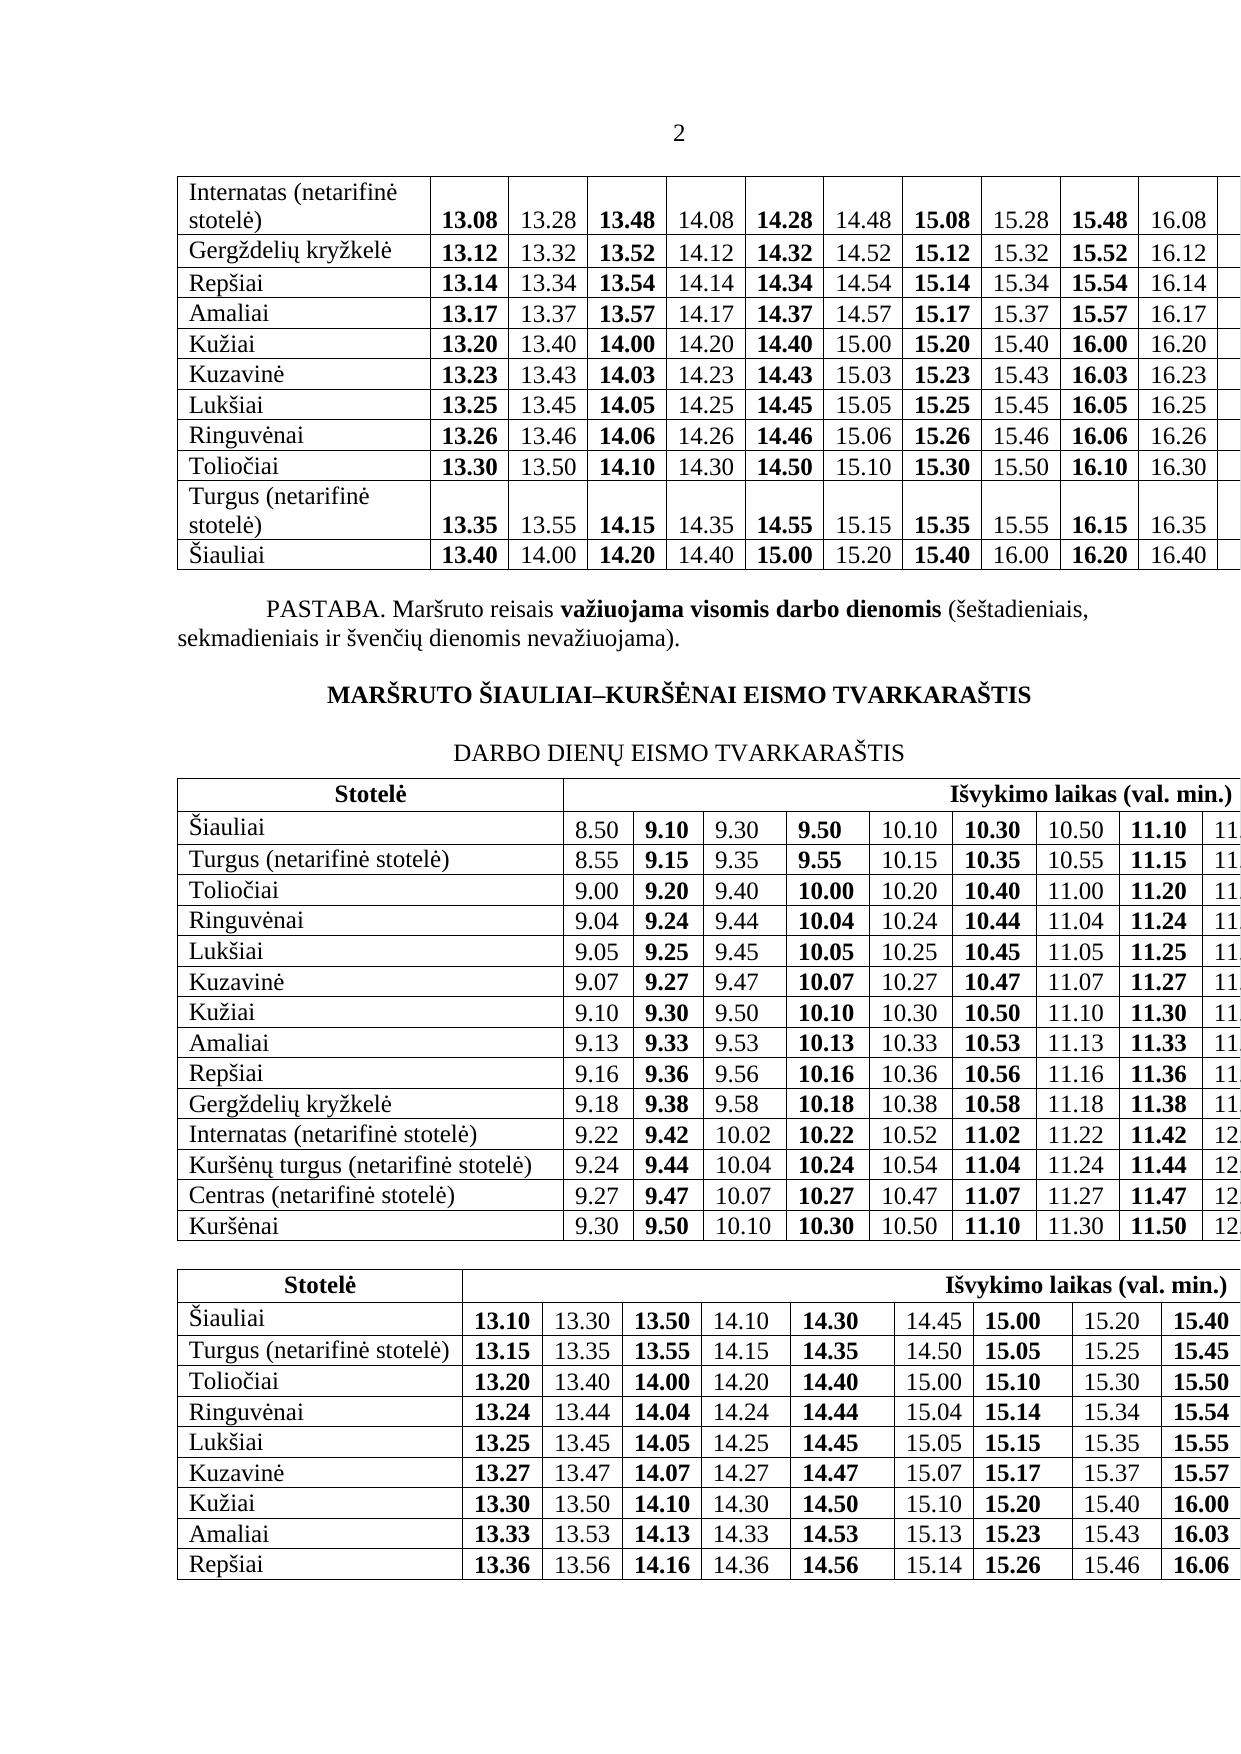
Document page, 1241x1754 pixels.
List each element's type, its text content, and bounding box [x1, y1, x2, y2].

table_cell 13.45 [509, 390, 587, 419]
table_cell 11.13 [1037, 1028, 1119, 1057]
table_cell 15.34 [1073, 1397, 1161, 1426]
table_cell Amaliai [178, 298, 430, 328]
table_cell Toliočiai [178, 451, 430, 480]
table_cell 14.10 [702, 1303, 790, 1334]
table_cell 15.55 [1162, 1427, 1240, 1457]
table_cell 15.40 [1162, 1303, 1240, 1334]
table_cell 13.53 [543, 1519, 622, 1548]
table_cell 13.32 [509, 235, 587, 267]
table_cell Repšiai [178, 1549, 462, 1579]
table_cell 9.25 [634, 936, 703, 966]
table_cell 15.35 [903, 481, 981, 539]
table_cell 15.00 [824, 329, 902, 358]
table_cell 10.50 [953, 997, 1036, 1027]
table_cell 14.07 [623, 1458, 701, 1487]
table_cell 13.56 [543, 1549, 622, 1579]
table_cell [1218, 329, 1240, 358]
table_cell 15.54 [1162, 1397, 1240, 1426]
table_cell 13.50 [623, 1303, 701, 1334]
table_cell 13.54 [588, 268, 666, 297]
table_cell 11.10 [1037, 997, 1119, 1027]
table_cell 11.50 [1203, 997, 1240, 1027]
table_cell 15.30 [903, 451, 981, 480]
table_cell Toliočiai [178, 1366, 462, 1396]
table_cell 9.15 [634, 845, 703, 874]
table_cell 11.30 [1120, 997, 1202, 1027]
table_cell 11.04 [953, 1150, 1036, 1179]
table_cell 15.17 [903, 298, 981, 328]
table_cell 15.46 [982, 420, 1060, 450]
table_cell 13.57 [588, 298, 666, 328]
table_cell 9.16 [564, 1058, 633, 1088]
table_cell 13.45 [543, 1427, 622, 1457]
table_cell 13.55 [509, 481, 587, 539]
table_cell 10.38 [870, 1089, 952, 1118]
table_cell 16.06 [1162, 1549, 1240, 1579]
table_cell 11.07 [953, 1180, 1036, 1210]
table_cell 15.23 [903, 359, 981, 389]
table_cell 11.05 [1037, 936, 1119, 966]
table_cell 11.56 [1203, 1058, 1240, 1088]
table_cell [1218, 298, 1240, 328]
table_cell 9.58 [704, 1089, 786, 1118]
table_cell 9.47 [704, 967, 786, 996]
table_cell 10.15 [870, 845, 952, 874]
table_cell 10.00 [787, 875, 869, 904]
table_cell 11.53 [1203, 1028, 1240, 1057]
table_cell 11.20 [1120, 875, 1202, 904]
table_cell 15.14 [974, 1397, 1072, 1426]
table_cell 9.10 [564, 997, 633, 1027]
table_cell 15.12 [903, 235, 981, 267]
table_cell 11.45 [1203, 936, 1240, 966]
table_cell 10.20 [870, 875, 952, 904]
table_cell 13.10 [463, 1303, 542, 1334]
table_cell 13.50 [509, 451, 587, 480]
table_cell 10.10 [870, 812, 952, 843]
table_cell 14.46 [746, 420, 823, 450]
table_cell 15.05 [895, 1427, 973, 1457]
table_cell 14.20 [667, 329, 745, 358]
table_cell 14.40 [746, 329, 823, 358]
table_cell Repšiai [178, 268, 430, 297]
table_cell 14.48 [824, 177, 902, 234]
table_cell 15.13 [895, 1519, 973, 1548]
table_cell 15.03 [824, 359, 902, 389]
table_cell 10.02 [704, 1119, 786, 1149]
table_cell 14.40 [667, 540, 745, 569]
table_cell 11.35 [1203, 845, 1240, 874]
table_cell 15.40 [1073, 1488, 1161, 1518]
table_cell 12.04 [1203, 1150, 1240, 1179]
table_cell 14.10 [623, 1488, 701, 1518]
table_cell [1218, 540, 1240, 569]
table_cell 15.32 [982, 235, 1060, 267]
table_cell 15.35 [1073, 1427, 1161, 1457]
table_cell 15.23 [974, 1519, 1072, 1548]
table_cell 16.00 [982, 540, 1060, 569]
table_cell 11.00 [1037, 875, 1119, 904]
table_cell 10.33 [870, 1028, 952, 1057]
table_cell 15.20 [974, 1488, 1072, 1518]
text MARŠRUTO ŠIAULIAI–KURŠĖNAI EISMO TVARKARAŠTIS [177, 680, 1181, 709]
table_cell 11.18 [1037, 1089, 1119, 1118]
table_cell 10.25 [870, 936, 952, 966]
table_cell 13.36 [463, 1549, 542, 1579]
table_cell 13.52 [588, 235, 666, 267]
table_cell Kuzavinė [178, 359, 430, 389]
table_cell 16.00 [1162, 1488, 1240, 1518]
table_cell 9.36 [634, 1058, 703, 1088]
table_cell 14.28 [746, 177, 823, 234]
table_cell 14.24 [702, 1397, 790, 1426]
table_cell Amaliai [178, 1028, 563, 1057]
table_cell 10.50 [1037, 812, 1119, 843]
table_cell 11.38 [1120, 1089, 1202, 1118]
table_cell 14.00 [509, 540, 587, 569]
table_cell 13.43 [509, 359, 587, 389]
table_cell 13.30 [463, 1488, 542, 1518]
table_cell 16.00 [1061, 329, 1138, 358]
table_cell 14.25 [702, 1427, 790, 1457]
table_cell [1218, 451, 1240, 480]
table_cell 14.50 [895, 1336, 973, 1365]
table_cell 10.47 [870, 1180, 952, 1210]
table_cell 15.28 [982, 177, 1060, 234]
table_cell 14.15 [702, 1336, 790, 1365]
table_cell 13.40 [431, 540, 508, 569]
table_cell 14.04 [623, 1397, 701, 1426]
table_cell 14.13 [623, 1519, 701, 1548]
table_header Stotelė [178, 1270, 462, 1302]
table_cell 10.50 [870, 1211, 952, 1239]
table_cell 13.50 [543, 1488, 622, 1518]
table_cell 15.00 [895, 1366, 973, 1396]
table_cell 14.50 [791, 1488, 894, 1518]
table_cell Gergždelių kryžkelė [178, 235, 430, 267]
table_cell 15.20 [903, 329, 981, 358]
table_cell 14.00 [623, 1366, 701, 1396]
table_cell 14.32 [746, 235, 823, 267]
table_cell 16.20 [1139, 329, 1217, 358]
table_cell Kuršėnų turgus (netarifinė stotelė) [178, 1150, 563, 1179]
table_cell 16.06 [1061, 420, 1138, 450]
table_cell 15.26 [903, 420, 981, 450]
table_cell 14.03 [588, 359, 666, 389]
table_cell 13.25 [463, 1427, 542, 1457]
table_cell 15.15 [824, 481, 902, 539]
table_cell 15.05 [974, 1336, 1072, 1365]
table_cell 14.33 [702, 1519, 790, 1548]
table_cell 11.50 [1120, 1211, 1202, 1239]
table_cell 13.26 [431, 420, 508, 450]
table_cell 10.27 [870, 967, 952, 996]
table_cell 15.04 [895, 1397, 973, 1426]
table_cell [1218, 177, 1240, 234]
table_cell 16.26 [1139, 420, 1217, 450]
table_cell 13.20 [463, 1366, 542, 1396]
table_cell 14.25 [667, 390, 745, 419]
table_cell 16.05 [1061, 390, 1138, 419]
table_cell [1218, 235, 1240, 267]
table_cell 14.15 [588, 481, 666, 539]
table_cell 15.14 [903, 268, 981, 297]
table_cell 9.50 [704, 997, 786, 1027]
table_cell 13.20 [431, 329, 508, 358]
table_cell 16.10 [1061, 451, 1138, 480]
table_cell Kuzavinė [178, 1458, 462, 1487]
table_cell 14.16 [623, 1549, 701, 1579]
table_cell 10.05 [787, 936, 869, 966]
table_cell 9.45 [704, 936, 786, 966]
table_cell 15.57 [1162, 1458, 1240, 1487]
table_cell 9.44 [634, 1150, 703, 1179]
table_cell 10.24 [870, 906, 952, 935]
table_cell Turgus (netarifinė stotelė) [178, 1336, 462, 1365]
table_cell 10.53 [953, 1028, 1036, 1057]
table_cell 11.44 [1203, 906, 1240, 935]
table_cell 9.24 [634, 906, 703, 935]
table_cell 14.30 [702, 1488, 790, 1518]
table_cell 10.30 [870, 997, 952, 1027]
table_cell 14.54 [824, 268, 902, 297]
table_cell 13.48 [588, 177, 666, 234]
table_cell Lukšiai [178, 390, 430, 419]
table_cell 15.46 [1073, 1549, 1161, 1579]
table_cell 10.07 [787, 967, 869, 996]
table_cell 10.04 [787, 906, 869, 935]
table_cell 16.14 [1139, 268, 1217, 297]
table_cell 9.30 [564, 1211, 633, 1239]
text DARBO DIENŲ EISMO TVARKARAŠTIS [177, 738, 1181, 766]
table_cell 11.15 [1120, 845, 1202, 874]
table_cell 14.50 [746, 451, 823, 480]
table_cell 14.10 [588, 451, 666, 480]
table_cell [1218, 359, 1240, 389]
table_cell 15.15 [974, 1427, 1072, 1457]
table_cell 13.24 [463, 1397, 542, 1426]
table_cell 15.57 [1061, 298, 1138, 328]
table_cell 10.18 [787, 1089, 869, 1118]
table_cell 16.15 [1061, 481, 1138, 539]
table_cell 15.43 [1073, 1519, 1161, 1548]
table_cell 9.10 [634, 812, 703, 843]
table_cell 13.12 [431, 235, 508, 267]
table_cell 14.17 [667, 298, 745, 328]
table_cell 9.27 [564, 1180, 633, 1210]
text PASTABA. Maršruto reisais važiuojama visomis darbo dienomis (šeštadieniais, sekmadieniais ir švenčių dienomis nevažiuojama). [177, 594, 1181, 651]
table_cell 9.00 [564, 875, 633, 904]
table_cell 14.37 [746, 298, 823, 328]
table_cell 14.05 [623, 1427, 701, 1457]
table_cell 11.04 [1037, 906, 1119, 935]
table_cell 10.30 [953, 812, 1036, 843]
table_cell 11.42 [1120, 1119, 1202, 1149]
table_cell 11.07 [1037, 967, 1119, 996]
table_cell 13.27 [463, 1458, 542, 1487]
table_cell Kužiai [178, 329, 430, 358]
table_cell 14.35 [667, 481, 745, 539]
table_cell 9.22 [564, 1119, 633, 1149]
table_cell 13.37 [509, 298, 587, 328]
table_cell 11.47 [1203, 967, 1240, 996]
table_cell 9.56 [704, 1058, 786, 1088]
table_cell [1218, 390, 1240, 419]
table_cell 9.35 [704, 845, 786, 874]
table_cell 9.13 [564, 1028, 633, 1057]
table_cell 11.47 [1120, 1180, 1202, 1210]
table_cell 15.14 [895, 1549, 973, 1579]
table_cell 11.33 [1120, 1028, 1202, 1057]
table_cell 15.37 [982, 298, 1060, 328]
table_cell Ringuvėnai [178, 420, 430, 450]
table_cell 14.08 [667, 177, 745, 234]
table_cell Kužiai [178, 997, 563, 1027]
table_cell [1218, 268, 1240, 297]
table_cell 10.52 [870, 1119, 952, 1149]
table_cell 15.40 [982, 329, 1060, 358]
table_cell 9.20 [634, 875, 703, 904]
table_cell 11.10 [1120, 812, 1202, 843]
table_cell 14.43 [746, 359, 823, 389]
table_cell Internatas (netarifinė stotelė) [178, 177, 430, 234]
table_cell 14.34 [746, 268, 823, 297]
table_cell 11.24 [1120, 906, 1202, 935]
table_cell 11.30 [1037, 1211, 1119, 1239]
table_cell 14.40 [791, 1366, 894, 1396]
table_cell 13.55 [623, 1336, 701, 1365]
table_cell Kužiai [178, 1488, 462, 1518]
table_cell 15.34 [982, 268, 1060, 297]
table_cell 9.05 [564, 936, 633, 966]
table_cell 9.50 [787, 812, 869, 843]
table_cell 13.40 [543, 1366, 622, 1396]
table_cell 11.44 [1120, 1150, 1202, 1179]
table_cell 14.55 [746, 481, 823, 539]
table_cell 15.40 [903, 540, 981, 569]
table_cell 10.56 [953, 1058, 1036, 1088]
table_cell 11.02 [953, 1119, 1036, 1149]
table_header Išvykimo laikas (val. min.) [564, 779, 1240, 811]
table_cell 14.45 [895, 1303, 973, 1334]
table_cell Kuršėnai [178, 1211, 563, 1239]
table_cell 15.43 [982, 359, 1060, 389]
table_cell 14.20 [702, 1366, 790, 1396]
table_cell 13.35 [431, 481, 508, 539]
table_cell 10.44 [953, 906, 1036, 935]
table_cell 9.27 [634, 967, 703, 996]
table_cell 16.25 [1139, 390, 1217, 419]
table_cell 13.47 [543, 1458, 622, 1487]
table_cell 16.12 [1139, 235, 1217, 267]
table_cell 16.03 [1162, 1519, 1240, 1548]
table_cell 10.24 [787, 1150, 869, 1179]
table_cell 9.42 [634, 1119, 703, 1149]
table_cell 9.53 [704, 1028, 786, 1057]
table_cell Ringuvėnai [178, 1397, 462, 1426]
table_cell 15.20 [824, 540, 902, 569]
table_cell 9.30 [634, 997, 703, 1027]
table_cell 14.12 [667, 235, 745, 267]
table_cell 9.44 [704, 906, 786, 935]
table_cell 11.22 [1037, 1119, 1119, 1149]
table_cell 16.17 [1139, 298, 1217, 328]
table_cell [1218, 481, 1240, 539]
table_cell 14.56 [791, 1549, 894, 1579]
table_cell 11.36 [1120, 1058, 1202, 1088]
table_cell 15.06 [824, 420, 902, 450]
table_cell 13.40 [509, 329, 587, 358]
table_cell 14.27 [702, 1458, 790, 1487]
table_cell 16.40 [1139, 540, 1217, 569]
table_cell 15.45 [1162, 1336, 1240, 1365]
table_cell 13.30 [543, 1303, 622, 1334]
table_cell Toliočiai [178, 875, 563, 904]
table_cell 9.24 [564, 1150, 633, 1179]
table_cell 15.08 [903, 177, 981, 234]
table_cell Amaliai [178, 1519, 462, 1548]
table_cell 14.30 [667, 451, 745, 480]
table_cell 14.45 [791, 1427, 894, 1457]
table_cell 16.35 [1139, 481, 1217, 539]
table_cell 14.45 [746, 390, 823, 419]
table_cell 11.27 [1037, 1180, 1119, 1210]
table_cell 15.45 [982, 390, 1060, 419]
table_cell 10.36 [870, 1058, 952, 1088]
table_cell 10.10 [787, 997, 869, 1027]
table_cell 14.53 [791, 1519, 894, 1548]
table_cell 16.03 [1061, 359, 1138, 389]
table_cell 15.52 [1061, 235, 1138, 267]
table_cell 15.25 [1073, 1336, 1161, 1365]
table_cell 15.55 [982, 481, 1060, 539]
table_cell 13.25 [431, 390, 508, 419]
table_cell 13.35 [543, 1336, 622, 1365]
table_cell 15.05 [824, 390, 902, 419]
table_cell Turgus (netarifinė stotelė) [178, 481, 430, 539]
table_cell 13.17 [431, 298, 508, 328]
table_cell Internatas (netarifinė stotelė) [178, 1119, 563, 1149]
table_cell 14.36 [702, 1549, 790, 1579]
table_cell 13.15 [463, 1336, 542, 1365]
table_cell 15.26 [974, 1549, 1072, 1579]
table_cell 11.58 [1203, 1089, 1240, 1118]
table_cell 14.52 [824, 235, 902, 267]
table_cell Turgus (netarifinė stotelė) [178, 845, 563, 874]
table_cell 10.07 [704, 1180, 786, 1210]
table_cell 15.54 [1061, 268, 1138, 297]
table_cell 16.30 [1139, 451, 1217, 480]
table_cell 14.35 [791, 1336, 894, 1365]
table_cell 9.04 [564, 906, 633, 935]
table_cell 15.37 [1073, 1458, 1161, 1487]
table_cell 14.14 [667, 268, 745, 297]
table_cell 14.57 [824, 298, 902, 328]
table_cell 10.04 [704, 1150, 786, 1179]
table_cell 14.23 [667, 359, 745, 389]
table_cell 15.50 [1162, 1366, 1240, 1396]
table_cell 10.54 [870, 1150, 952, 1179]
table_cell 10.40 [953, 875, 1036, 904]
table_cell 14.44 [791, 1397, 894, 1426]
table_cell 15.07 [895, 1458, 973, 1487]
table_cell 13.30 [431, 451, 508, 480]
table_cell 8.55 [564, 845, 633, 874]
table_cell 16.08 [1139, 177, 1217, 234]
table_cell 9.07 [564, 967, 633, 996]
table_cell Ringuvėnai [178, 906, 563, 935]
table_cell 13.44 [543, 1397, 622, 1426]
table_cell Šiauliai [178, 812, 563, 843]
table_cell 10.55 [1037, 845, 1119, 874]
table_cell 10.30 [787, 1211, 869, 1239]
table_cell 13.34 [509, 268, 587, 297]
table_cell 11.27 [1120, 967, 1202, 996]
table_cell 14.47 [791, 1458, 894, 1487]
table_cell 15.10 [824, 451, 902, 480]
table_cell 13.46 [509, 420, 587, 450]
table_cell 15.00 [746, 540, 823, 569]
table_cell 13.28 [509, 177, 587, 234]
table_cell 10.45 [953, 936, 1036, 966]
table_cell 15.10 [974, 1366, 1072, 1396]
table_cell Repšiai [178, 1058, 563, 1088]
table_cell 11.25 [1120, 936, 1202, 966]
table_cell 10.16 [787, 1058, 869, 1088]
table_cell 11.10 [953, 1211, 1036, 1239]
table_cell 14.20 [588, 540, 666, 569]
table_cell 11.24 [1037, 1150, 1119, 1179]
table_header Stotelė [178, 779, 563, 811]
table_cell 11.30 [1203, 812, 1240, 843]
table_cell 10.35 [953, 845, 1036, 874]
table_cell 14.05 [588, 390, 666, 419]
table_cell Centras (netarifinė stotelė) [178, 1180, 563, 1210]
table_cell 15.25 [903, 390, 981, 419]
table_cell 15.30 [1073, 1366, 1161, 1396]
table_cell 15.48 [1061, 177, 1138, 234]
table_cell 15.10 [895, 1488, 973, 1518]
table_cell Šiauliai [178, 1303, 462, 1334]
table_cell 8.50 [564, 812, 633, 843]
table_cell 10.10 [704, 1211, 786, 1239]
table_cell 16.23 [1139, 359, 1217, 389]
table_cell 9.18 [564, 1089, 633, 1118]
table_cell 10.27 [787, 1180, 869, 1210]
table_cell 9.47 [634, 1180, 703, 1210]
table_cell 15.00 [974, 1303, 1072, 1334]
table_header Išvykimo laikas (val. min.) [463, 1270, 1240, 1302]
table_cell 14.26 [667, 420, 745, 450]
table_cell 12.10 [1203, 1211, 1240, 1239]
table_cell 12.07 [1203, 1180, 1240, 1210]
table_cell Gergždelių kryžkelė [178, 1089, 563, 1118]
table_cell 10.13 [787, 1028, 869, 1057]
table_cell 9.33 [634, 1028, 703, 1057]
table_cell 16.20 [1061, 540, 1138, 569]
table_cell 15.17 [974, 1458, 1072, 1487]
table_cell 11.40 [1203, 875, 1240, 904]
table_cell [1218, 420, 1240, 450]
table_cell 15.50 [982, 451, 1060, 480]
table_cell Kuzavinė [178, 967, 563, 996]
table_cell 11.16 [1037, 1058, 1119, 1088]
table_cell Lukšiai [178, 1427, 462, 1457]
table_cell 14.00 [588, 329, 666, 358]
table_cell 15.20 [1073, 1303, 1161, 1334]
table_cell 14.06 [588, 420, 666, 450]
table_cell 9.40 [704, 875, 786, 904]
table_cell 9.38 [634, 1089, 703, 1118]
table_cell 13.08 [431, 177, 508, 234]
table_cell 10.58 [953, 1089, 1036, 1118]
table_cell 13.33 [463, 1519, 542, 1548]
table_cell Lukšiai [178, 936, 563, 966]
table_cell 9.30 [704, 812, 786, 843]
table_cell 10.22 [787, 1119, 869, 1149]
table_cell 9.50 [634, 1211, 703, 1239]
table_cell 10.47 [953, 967, 1036, 996]
table_cell 12.02 [1203, 1119, 1240, 1149]
table_cell 14.30 [791, 1303, 894, 1334]
table_cell Šiauliai [178, 540, 430, 569]
table_cell 13.23 [431, 359, 508, 389]
table_cell 13.14 [431, 268, 508, 297]
table_cell 9.55 [787, 845, 869, 874]
